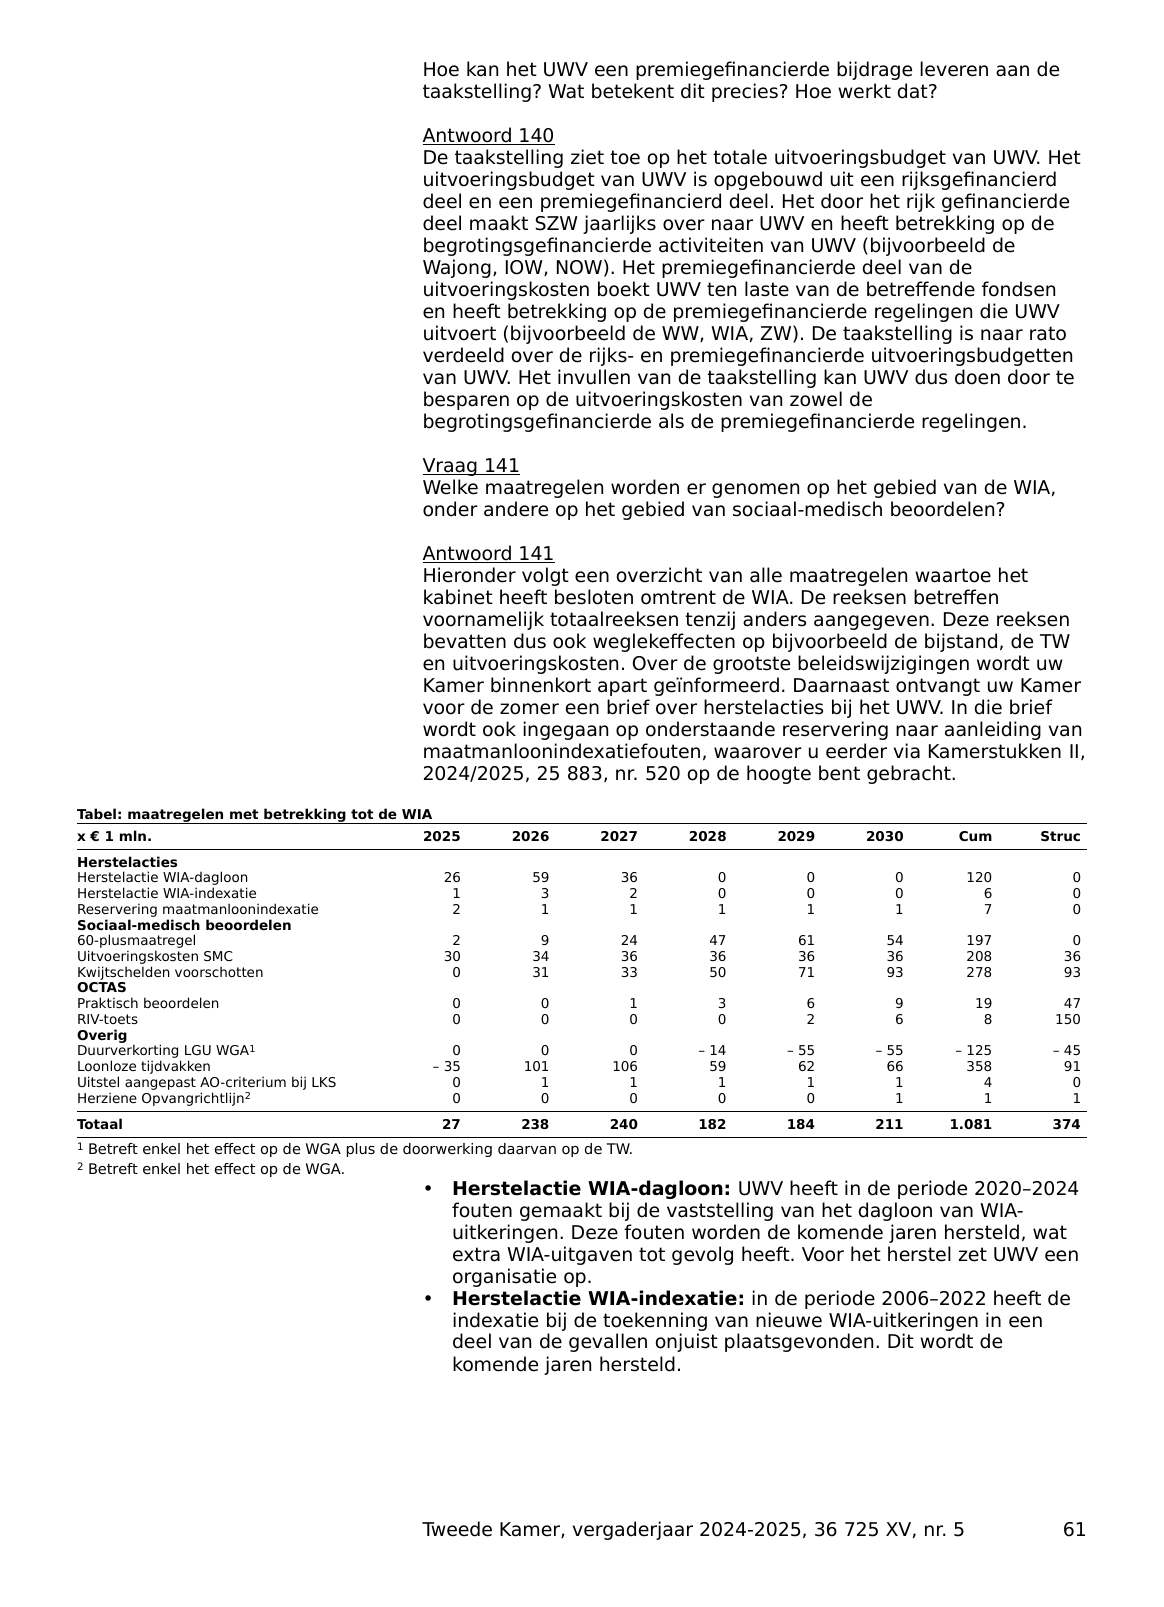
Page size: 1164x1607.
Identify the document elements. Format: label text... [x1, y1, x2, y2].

table_cell Overig [77, 1028, 378, 1043]
table_cell 31 [466, 965, 555, 980]
table_cell 36 [998, 949, 1087, 964]
table_cell 6 [821, 1012, 909, 1027]
table_cell [378, 850, 466, 870]
table_cell 0 [732, 870, 821, 886]
text Welke maatregelen worden er genomen op het gebied van de WIA, onder andere op het gebied van sociaal-medisch beoordelen? [422, 477, 1087, 521]
table_cell 9 [466, 933, 555, 949]
table_cell 19 [909, 996, 998, 1012]
table_cell 66 [821, 1059, 909, 1075]
table_cell [998, 918, 1087, 933]
table_cell – 55 [732, 1043, 821, 1059]
table_cell 0 [998, 886, 1087, 902]
table_cell 1 [466, 902, 555, 917]
table_cell Reservering maatmanloonindexatie [77, 902, 378, 917]
table_cell [644, 980, 732, 996]
table_cell 184 [732, 1112, 821, 1137]
table_cell 47 [998, 996, 1087, 1012]
table_cell Loonloze tijdvakken [77, 1059, 378, 1075]
table_cell [998, 1028, 1087, 1043]
table_cell Uitstel aangepast AO-criterium bij LKS [77, 1075, 378, 1090]
table_cell 0 [998, 1075, 1087, 1090]
table_cell 6 [732, 996, 821, 1012]
table_cell 358 [909, 1059, 998, 1075]
table_cell 197 [909, 933, 998, 949]
table_cell 0 [644, 886, 732, 902]
table_cell 0 [378, 1012, 466, 1027]
table_cell 240 [555, 1112, 644, 1137]
table_cell 0 [732, 886, 821, 902]
table_cell 0 [644, 1012, 732, 1027]
table_cell 1 [998, 1090, 1087, 1111]
table_cell 36 [555, 870, 644, 886]
table_cell 1 [821, 902, 909, 917]
table_cell [466, 980, 555, 996]
table_cell [466, 918, 555, 933]
table_cell 2 [555, 886, 644, 902]
table_cell [466, 1028, 555, 1043]
text De taakstelling ziet toe op het totale uitvoeringsbudget van UWV. Het uitvoeringsbudget van UWV is opgebouwd uit een rijksgefinancierd deel en een premiegefinancierd deel. Het door het rijk gefinancierde deel maakt SZW jaarlijks over naar UWV en heeft betrekking op de begrotingsgefinancierde activiteiten van UWV (bijvoorbeeld de Wajong, IOW, NOW). Het premiegefinancierde deel van de uitvoeringskosten boekt UWV ten laste van de betreffende fondsen en heeft betrekking op de premiegefinancierde regelingen die UWV uitvoert (bijvoorbeeld de WW, WIA, ZW). De taakstelling is naar rato verdeeld over de rijks- en premiegefinancierde uitvoeringsbudgetten van UWV. Het invullen van de taakstelling kan UWV dus doen door te besparen op de uitvoeringskosten van zowel de begrotingsgefinancierde als de premiegefinancierde regelingen. [422, 147, 1087, 433]
table_cell 33 [555, 965, 644, 980]
table_cell 1 Betreft enkel het effect op de WGA plus de doorwerking daarvan op de TW. 2 Betreft enkel het effect op de WGA. [77, 1138, 1087, 1178]
table_cell 0 [644, 870, 732, 886]
table_cell 0 [466, 1012, 555, 1027]
table_cell 2029 [732, 824, 821, 849]
table_cell Kwijtschelden voorschotten [77, 965, 378, 980]
table_cell 7 [909, 902, 998, 917]
table_cell 62 [732, 1059, 821, 1075]
table_cell 1 [555, 1075, 644, 1090]
text Hoe kan het UWV een premiegefinancierde bijdrage leveren aan de taakstelling? Wat betekent dit precies? Hoe werkt dat? [422, 59, 1087, 103]
table_cell 1 [644, 902, 732, 917]
table_cell Uitvoeringskosten SMC [77, 949, 378, 964]
table_cell 0 [998, 870, 1087, 886]
table_cell [998, 850, 1087, 870]
table_cell 2030 [821, 824, 909, 849]
table_cell 1 [378, 886, 466, 902]
table_cell 0 [466, 1043, 555, 1059]
table_cell [555, 918, 644, 933]
table_cell 0 [555, 1012, 644, 1027]
table_cell – 14 [644, 1043, 732, 1059]
table_cell [821, 850, 909, 870]
table_cell 34 [466, 949, 555, 964]
table_cell Struc [998, 824, 1087, 849]
table_cell 278 [909, 965, 998, 980]
table_cell Totaal [77, 1112, 378, 1137]
table_cell 0 [998, 933, 1087, 949]
table_cell 36 [555, 949, 644, 964]
table_cell [378, 1028, 466, 1043]
table_cell 9 [821, 996, 909, 1012]
table_cell – 45 [998, 1043, 1087, 1059]
table_cell 0 [998, 902, 1087, 917]
table_cell [821, 918, 909, 933]
table_cell 1 [644, 1075, 732, 1090]
table_cell 2 [732, 1012, 821, 1027]
table_cell [732, 1028, 821, 1043]
table_cell 0 [378, 965, 466, 980]
table_cell [732, 918, 821, 933]
table_cell 24 [555, 933, 644, 949]
table_cell 101 [466, 1059, 555, 1075]
table_cell [644, 1028, 732, 1043]
table_cell [378, 918, 466, 933]
table_cell 374 [998, 1112, 1087, 1137]
table_cell 1 [732, 1075, 821, 1090]
table_cell 59 [466, 870, 555, 886]
table_cell [555, 850, 644, 870]
table_header Tabel: maatregelen met betrekking tot de WIA [77, 807, 1087, 823]
table_cell [909, 850, 998, 870]
table_cell 208 [909, 949, 998, 964]
table_cell Praktisch beoordelen [77, 996, 378, 1012]
table_cell 2026 [466, 824, 555, 849]
table_cell [644, 918, 732, 933]
table_cell x € 1 mln. [77, 824, 378, 849]
table_cell 36 [644, 949, 732, 964]
table_cell Herstelactie WIA-dagloon [77, 870, 378, 886]
table_cell Cum [909, 824, 998, 849]
table_cell 2 [378, 933, 466, 949]
table_cell 60-plusmaatregel [77, 933, 378, 949]
table_cell 1 [909, 1090, 998, 1111]
table_cell 3 [644, 996, 732, 1012]
table_cell 2027 [555, 824, 644, 849]
table_cell [732, 980, 821, 996]
table_cell [821, 980, 909, 996]
table_cell [378, 980, 466, 996]
table_cell 0 [555, 1043, 644, 1059]
table_cell 1 [555, 902, 644, 917]
table_cell 0 [732, 1090, 821, 1111]
table_cell 50 [644, 965, 732, 980]
table_cell 2 [378, 902, 466, 917]
table_cell 106 [555, 1059, 644, 1075]
table_cell [644, 850, 732, 870]
table_cell 0 [821, 870, 909, 886]
table_cell 36 [821, 949, 909, 964]
table_cell Herstelactie WIA-indexatie [77, 886, 378, 902]
table_cell 26 [378, 870, 466, 886]
table_cell 30 [378, 949, 466, 964]
table_cell 0 [555, 1090, 644, 1111]
table_cell – 125 [909, 1043, 998, 1059]
text Antwoord 140 [422, 125, 1087, 147]
text Antwoord 141 [422, 543, 1087, 565]
table_cell 0 [378, 1075, 466, 1090]
table_cell [466, 850, 555, 870]
table_cell [909, 1028, 998, 1043]
table_cell [732, 850, 821, 870]
table_cell 59 [644, 1059, 732, 1075]
table_cell 8 [909, 1012, 998, 1027]
table_cell 27 [378, 1112, 466, 1137]
table_cell 1 [466, 1075, 555, 1090]
table_cell 0 [466, 1090, 555, 1111]
table_cell 71 [732, 965, 821, 980]
table_cell 91 [998, 1059, 1087, 1075]
table_cell 238 [466, 1112, 555, 1137]
table_cell 0 [644, 1090, 732, 1111]
table_cell [909, 980, 998, 996]
table_cell 1 [821, 1075, 909, 1090]
table_cell Herstelacties [77, 850, 378, 870]
table_cell 6 [909, 886, 998, 902]
table_cell [555, 1028, 644, 1043]
table_cell 0 [821, 886, 909, 902]
table_cell 61 [732, 933, 821, 949]
table_cell 0 [378, 1090, 466, 1111]
table_cell – 55 [821, 1043, 909, 1059]
table_cell 0 [378, 1043, 466, 1059]
table_cell [998, 980, 1087, 996]
table_cell 2028 [644, 824, 732, 849]
table_cell 150 [998, 1012, 1087, 1027]
table_cell 120 [909, 870, 998, 886]
table_cell [821, 1028, 909, 1043]
table_cell 182 [644, 1112, 732, 1137]
text • Herstelactie WIA-dagloon: UWV heeft in de periode 2020–2024 fouten gemaakt bij de vaststelling van het dagloon van WIA-uitkeringen. Deze fouten worden de komende jaren hersteld, wat extra WIA-uitgaven tot gevolg heeft. Voor het herstel zet UWV een organisatie op. [422, 1178, 1087, 1287]
text Vraag 141 [422, 455, 1087, 477]
table_cell 1 [732, 902, 821, 917]
table_cell 0 [466, 996, 555, 1012]
table_cell OCTAS [77, 980, 378, 996]
table_cell 93 [821, 965, 909, 980]
table_cell – 35 [378, 1059, 466, 1075]
table_cell 1 [555, 996, 644, 1012]
table_cell 1 [821, 1090, 909, 1111]
table_cell 1.081 [909, 1112, 998, 1137]
table_cell RIV-toets [77, 1012, 378, 1027]
table_cell Duurverkorting LGU WGA1 [77, 1043, 378, 1059]
text Hieronder volgt een overzicht van alle maatregelen waartoe het kabinet heeft besloten omtrent de WIA. De reeksen betreffen voornamelijk totaalreeksen tenzij anders aangegeven. Deze reeksen bevatten dus ook weglekeffecten op bijvoorbeeld de bijstand, de TW en uitvoeringskosten. Over de grootste beleidswijzigingen wordt uw Kamer binnenkort apart geïnformeerd. Daarnaast ontvangt uw Kamer voor de zomer een brief over herstelacties bij het UWV. In die brief wordt ook ingegaan op onderstaande reservering naar aanleiding van maatmanloonindexatiefouten, waarover u eerder via Kamerstukken II, 2024/2025, 25 883, nr. 520 op de hoogte bent gebracht. [422, 565, 1087, 785]
table_cell 0 [378, 996, 466, 1012]
table_cell Herziene Opvangrichtlijn2 [77, 1090, 378, 1111]
table_cell 47 [644, 933, 732, 949]
table_cell 54 [821, 933, 909, 949]
table_cell 2025 [378, 824, 466, 849]
text • Herstelactie WIA-indexatie: in de periode 2006–2022 heeft de indexatie bij de toekenning van nieuwe WIA-uitkeringen in een deel van de gevallen onjuist plaatsgevonden. Dit wordt de komende jaren hersteld. [422, 1287, 1087, 1375]
table_cell 211 [821, 1112, 909, 1137]
table_cell 93 [998, 965, 1087, 980]
table_cell 3 [466, 886, 555, 902]
table_cell 4 [909, 1075, 998, 1090]
table_cell 36 [732, 949, 821, 964]
table_cell [555, 980, 644, 996]
table_cell Sociaal-medisch beoordelen [77, 918, 378, 933]
table_cell [909, 918, 998, 933]
